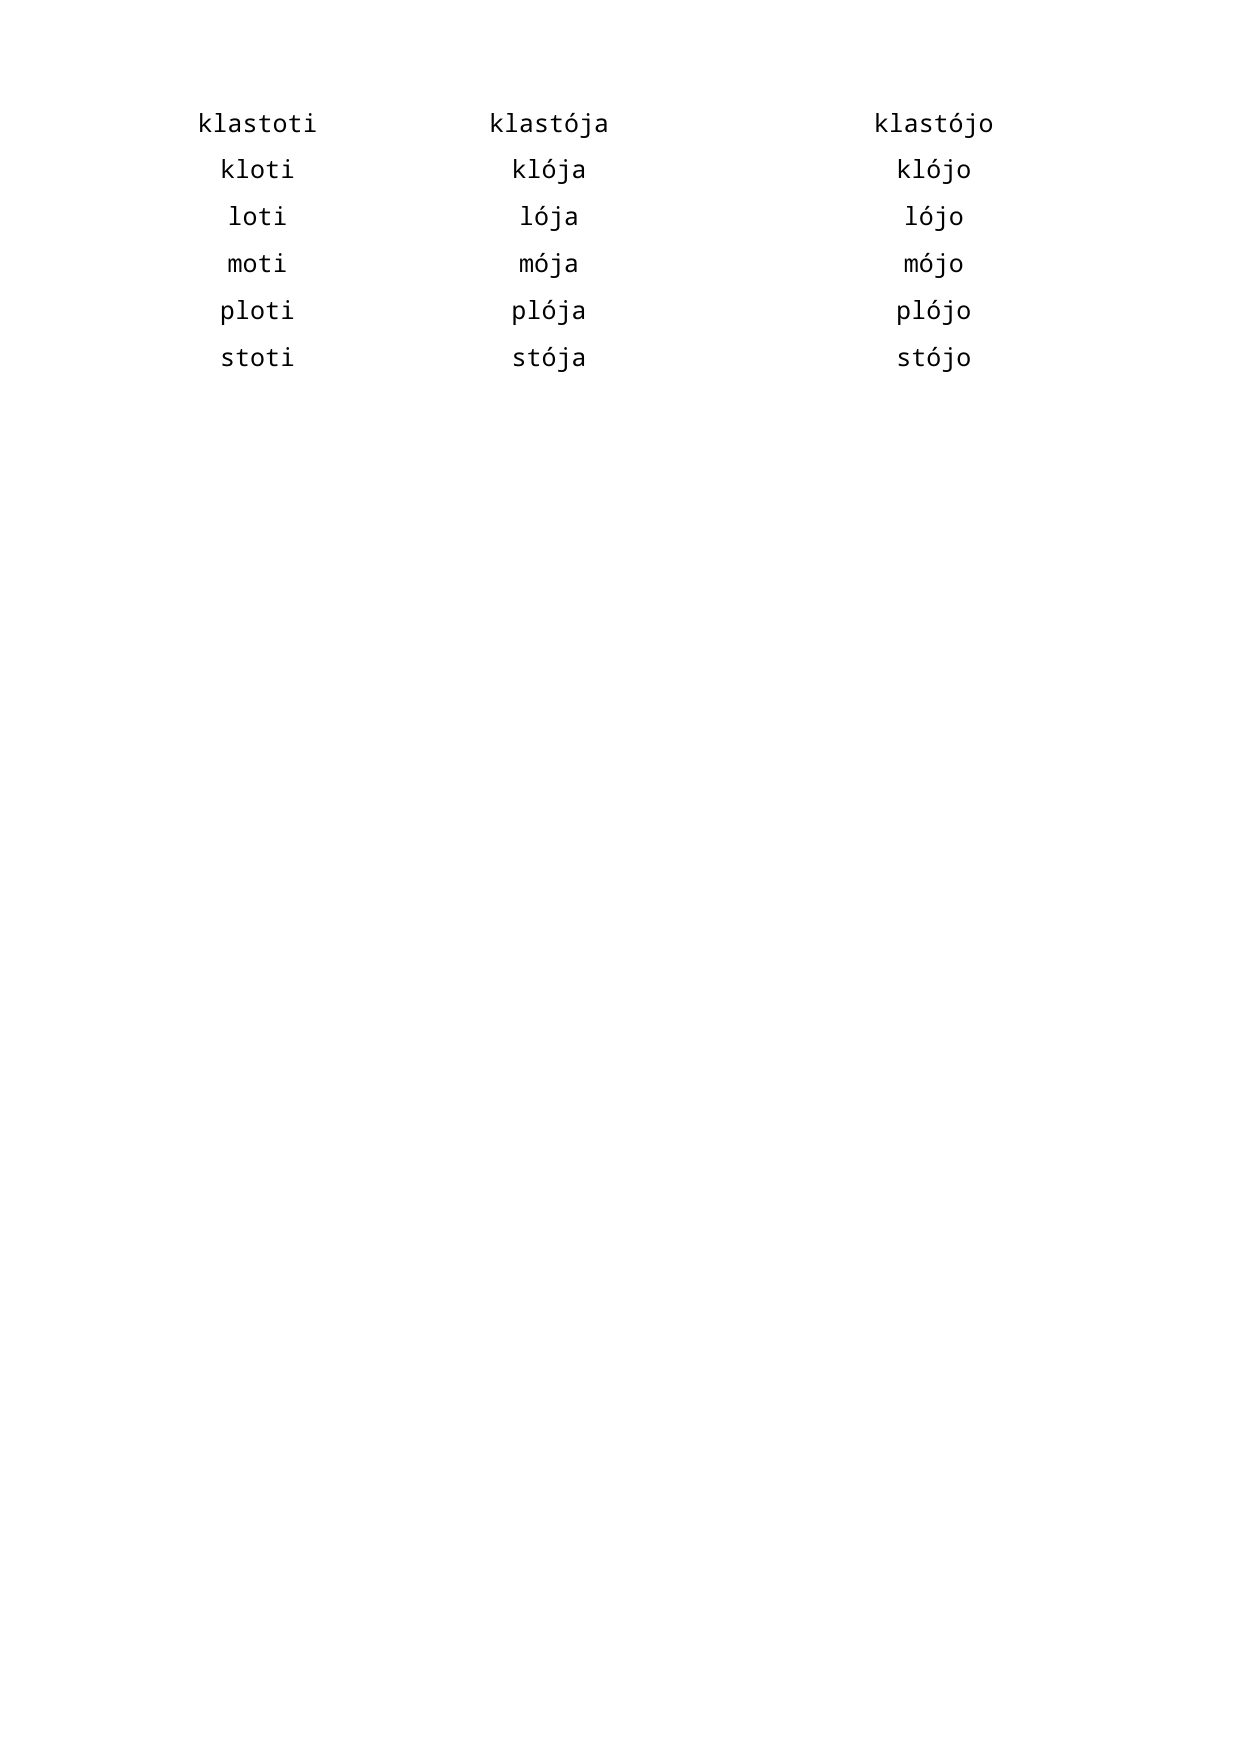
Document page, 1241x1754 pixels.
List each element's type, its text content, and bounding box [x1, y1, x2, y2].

table_cell mója [397, 247, 701, 293]
table_cell stójo [701, 340, 1181, 387]
table_cell plója [397, 294, 701, 340]
table_cell [118, 59, 397, 106]
table_cell klastója [397, 106, 701, 153]
table_cell stoti [118, 340, 397, 387]
table_cell klója [397, 153, 701, 200]
table_cell [397, 59, 701, 106]
table_cell mójo [701, 247, 1181, 293]
table_cell ploti [118, 294, 397, 340]
table_cell loti [118, 200, 397, 247]
table_cell moti [118, 247, 397, 293]
table_cell klastoti [118, 106, 397, 153]
table_cell klójo [701, 153, 1181, 200]
table_cell klastójo [701, 106, 1181, 153]
table_cell lójo [701, 200, 1181, 247]
table_cell kloti [118, 153, 397, 200]
table_cell lója [397, 200, 701, 247]
table_cell stója [397, 340, 701, 387]
table_cell [701, 59, 1181, 106]
table_cell plójo [701, 294, 1181, 340]
